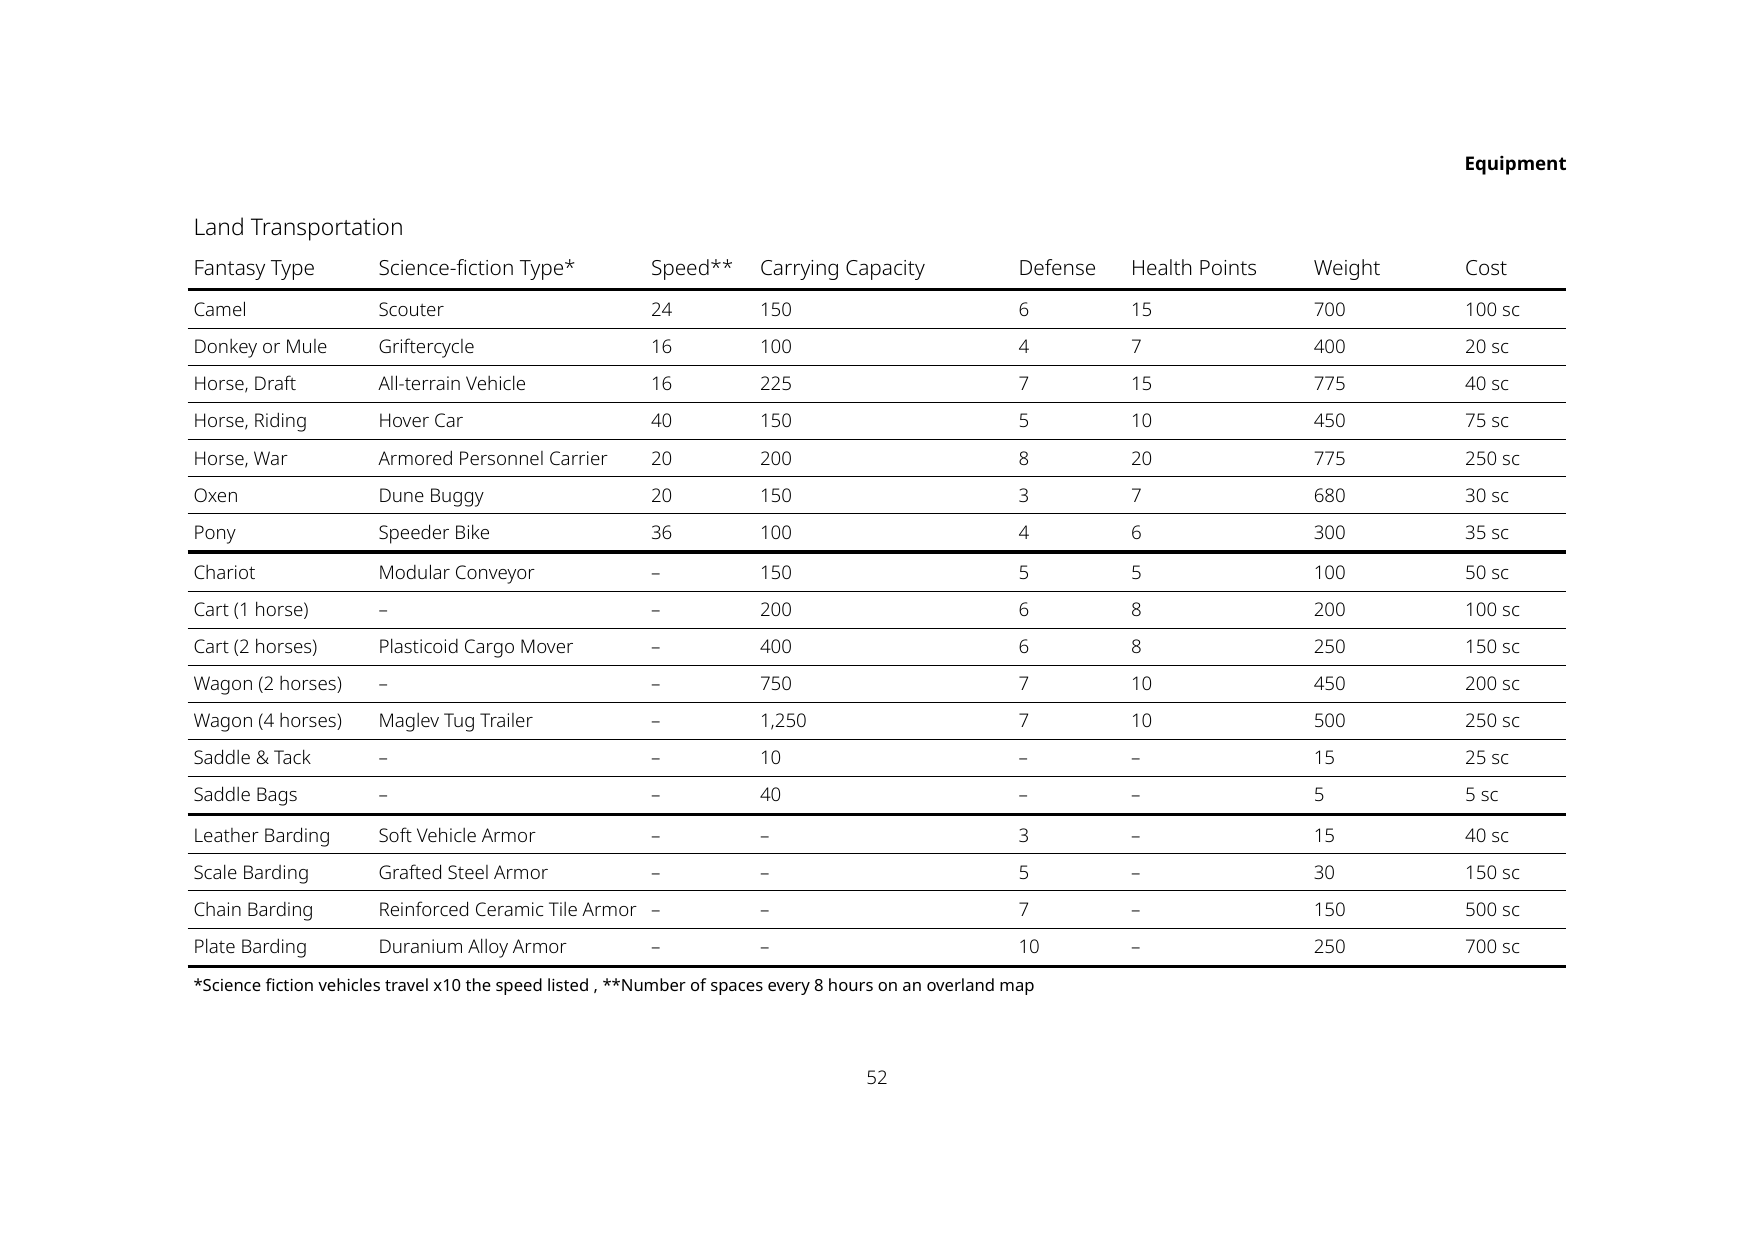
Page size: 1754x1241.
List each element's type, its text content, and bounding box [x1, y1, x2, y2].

table_cell 6 [1013, 592, 1125, 628]
table_cell – [754, 891, 1012, 927]
table_cell Saddle & Tack [188, 740, 373, 776]
table_cell 250 sc [1459, 440, 1566, 476]
table_cell Weight [1308, 248, 1459, 288]
table_cell – [645, 703, 754, 739]
table_cell 5 [1308, 777, 1459, 813]
table_cell 200 [754, 440, 1012, 476]
table_cell – [645, 891, 754, 927]
table_cell 700 [1308, 291, 1459, 328]
table_cell Chariot [188, 554, 373, 591]
table_cell Duranium Alloy Armor [373, 929, 645, 964]
table_cell 5 [1013, 854, 1125, 890]
table_cell 225 [754, 366, 1012, 402]
table_cell – [645, 554, 754, 591]
table_cell Carrying Capacity [754, 248, 1012, 288]
table_cell 8 [1125, 629, 1308, 665]
table_cell 150 sc [1459, 629, 1566, 665]
table_cell 775 [1308, 440, 1459, 476]
table_cell 7 [1013, 366, 1125, 402]
table_cell 100 [1308, 554, 1459, 591]
table_cell All-terrain Vehicle [373, 366, 645, 402]
table_cell 4 [1013, 514, 1125, 550]
table_cell – [645, 777, 754, 813]
table_cell 16 [645, 329, 754, 365]
table_cell 7 [1013, 891, 1125, 927]
table_cell – [645, 816, 754, 853]
table_cell – [1125, 929, 1308, 964]
table_cell 40 [754, 777, 1012, 813]
table_cell 3 [1013, 477, 1125, 513]
table_cell 40 [645, 403, 754, 439]
table_cell – [1125, 740, 1308, 776]
table_cell Wagon (2 horses) [188, 666, 373, 702]
table_cell – [645, 666, 754, 702]
table_cell Wagon (4 horses) [188, 703, 373, 739]
table_cell 250 [1308, 929, 1459, 964]
table_cell Science-fiction Type* [373, 248, 645, 288]
table_cell 100 [754, 514, 1012, 550]
table_cell 450 [1308, 666, 1459, 702]
table_cell – [645, 740, 754, 776]
table_cell 150 [754, 477, 1012, 513]
table_cell Donkey or Mule [188, 329, 373, 365]
table_cell 5 [1125, 554, 1308, 591]
table_cell Soft Vehicle Armor [373, 816, 645, 853]
table_cell 20 [645, 477, 754, 513]
table_cell Leather Barding [188, 816, 373, 853]
table_cell 15 [1125, 291, 1308, 328]
table_cell 200 sc [1459, 666, 1566, 702]
table_cell 35 sc [1459, 514, 1566, 550]
table_cell 25 sc [1459, 740, 1566, 776]
table_cell – [1125, 777, 1308, 813]
table_cell 10 [1125, 403, 1308, 439]
table_cell Plasticoid Cargo Mover [373, 629, 645, 665]
table_cell [1355, 968, 1566, 1005]
table_cell – [645, 854, 754, 890]
table_cell – [373, 777, 645, 813]
table_cell Cart (1 horse) [188, 592, 373, 628]
table_cell Horse, Riding [188, 403, 373, 439]
table_cell 200 [1308, 592, 1459, 628]
table_cell 7 [1013, 703, 1125, 739]
table_cell – [1013, 777, 1125, 813]
table_cell 30 sc [1459, 477, 1566, 513]
table_cell Maglev Tug Trailer [373, 703, 645, 739]
table_cell Reinforced Ceramic Tile Armor [373, 891, 645, 927]
table_cell – [754, 929, 1012, 964]
table_header Land Transportation [188, 205, 1566, 248]
table_cell 5 sc [1459, 777, 1566, 813]
table_cell *Science fiction vehicles travel x10 the speed listed , **Number of spaces every 8 hours on an overland map [188, 968, 1355, 1005]
table_cell Griftercycle [373, 329, 645, 365]
table_cell 700 sc [1459, 929, 1566, 964]
table_cell Horse, Draft [188, 366, 373, 402]
table_cell 3 [1013, 816, 1125, 853]
table_cell 20 [645, 440, 754, 476]
table_cell 15 [1308, 740, 1459, 776]
table_cell 100 [754, 329, 1012, 365]
table_cell Modular Conveyor [373, 554, 645, 591]
table_cell Plate Barding [188, 929, 373, 964]
table_cell 500 [1308, 703, 1459, 739]
table_cell Oxen [188, 477, 373, 513]
table_cell – [373, 592, 645, 628]
table_cell – [1125, 816, 1308, 853]
table_cell 150 [754, 403, 1012, 439]
table_cell Saddle Bags [188, 777, 373, 813]
table_cell 10 [1013, 929, 1125, 964]
table_cell 8 [1125, 592, 1308, 628]
table_cell 10 [1125, 666, 1308, 702]
table_cell 75 sc [1459, 403, 1566, 439]
table_cell 50 sc [1459, 554, 1566, 591]
table_cell 150 sc [1459, 854, 1566, 890]
table_cell – [1125, 891, 1308, 927]
table_cell – [1125, 854, 1308, 890]
table_cell 36 [645, 514, 754, 550]
table_cell 15 [1308, 816, 1459, 853]
table_cell – [645, 929, 754, 964]
table_cell 100 sc [1459, 291, 1566, 328]
table_cell 150 [1308, 891, 1459, 927]
table_cell Scouter [373, 291, 645, 328]
table_cell 150 [754, 291, 1012, 328]
table_cell Fantasy Type [188, 248, 373, 288]
table_cell 250 sc [1459, 703, 1566, 739]
table_cell Speeder Bike [373, 514, 645, 550]
table_cell 10 [1125, 703, 1308, 739]
table_cell Armored Personnel Carrier [373, 440, 645, 476]
table_cell 15 [1125, 366, 1308, 402]
table_cell 100 sc [1459, 592, 1566, 628]
table_cell 6 [1013, 629, 1125, 665]
table_cell Grafted Steel Armor [373, 854, 645, 890]
table_cell 4 [1013, 329, 1125, 365]
table_cell 6 [1013, 291, 1125, 328]
table_cell Dune Buggy [373, 477, 645, 513]
table_cell – [645, 629, 754, 665]
table_cell 7 [1125, 477, 1308, 513]
table_cell 400 [1308, 329, 1459, 365]
table_cell 24 [645, 291, 754, 328]
table_cell Speed** [645, 248, 754, 288]
table_cell 20 sc [1459, 329, 1566, 365]
table_cell 150 [754, 554, 1012, 591]
table_cell Chain Barding [188, 891, 373, 927]
table_cell 750 [754, 666, 1012, 702]
table_cell 450 [1308, 403, 1459, 439]
table_cell 40 sc [1459, 366, 1566, 402]
table_cell 10 [754, 740, 1012, 776]
table_cell Defense [1013, 248, 1125, 288]
table_cell 7 [1125, 329, 1308, 365]
table_cell 500 sc [1459, 891, 1566, 927]
table_cell Health Points [1125, 248, 1308, 288]
table_cell 16 [645, 366, 754, 402]
table_cell 250 [1308, 629, 1459, 665]
table_cell Camel [188, 291, 373, 328]
table_cell Horse, War [188, 440, 373, 476]
table_cell 680 [1308, 477, 1459, 513]
table_cell 8 [1013, 440, 1125, 476]
table_cell 5 [1013, 403, 1125, 439]
table_cell 6 [1125, 514, 1308, 550]
table_cell – [373, 666, 645, 702]
table_cell Hover Car [373, 403, 645, 439]
table_cell 30 [1308, 854, 1459, 890]
table_cell 40 sc [1459, 816, 1566, 853]
table_cell 1,250 [754, 703, 1012, 739]
table_cell 5 [1013, 554, 1125, 591]
table_cell Pony [188, 514, 373, 550]
table_cell 775 [1308, 366, 1459, 402]
table_cell – [645, 592, 754, 628]
table_cell 20 [1125, 440, 1308, 476]
table_cell – [754, 816, 1012, 853]
table_cell 7 [1013, 666, 1125, 702]
table_cell – [1013, 740, 1125, 776]
table_cell Cost [1459, 248, 1566, 288]
table_cell – [373, 740, 645, 776]
table_cell 300 [1308, 514, 1459, 550]
table_cell 400 [754, 629, 1012, 665]
table_cell 200 [754, 592, 1012, 628]
table_cell – [754, 854, 1012, 890]
table_cell Scale Barding [188, 854, 373, 890]
table_cell Cart (2 horses) [188, 629, 373, 665]
